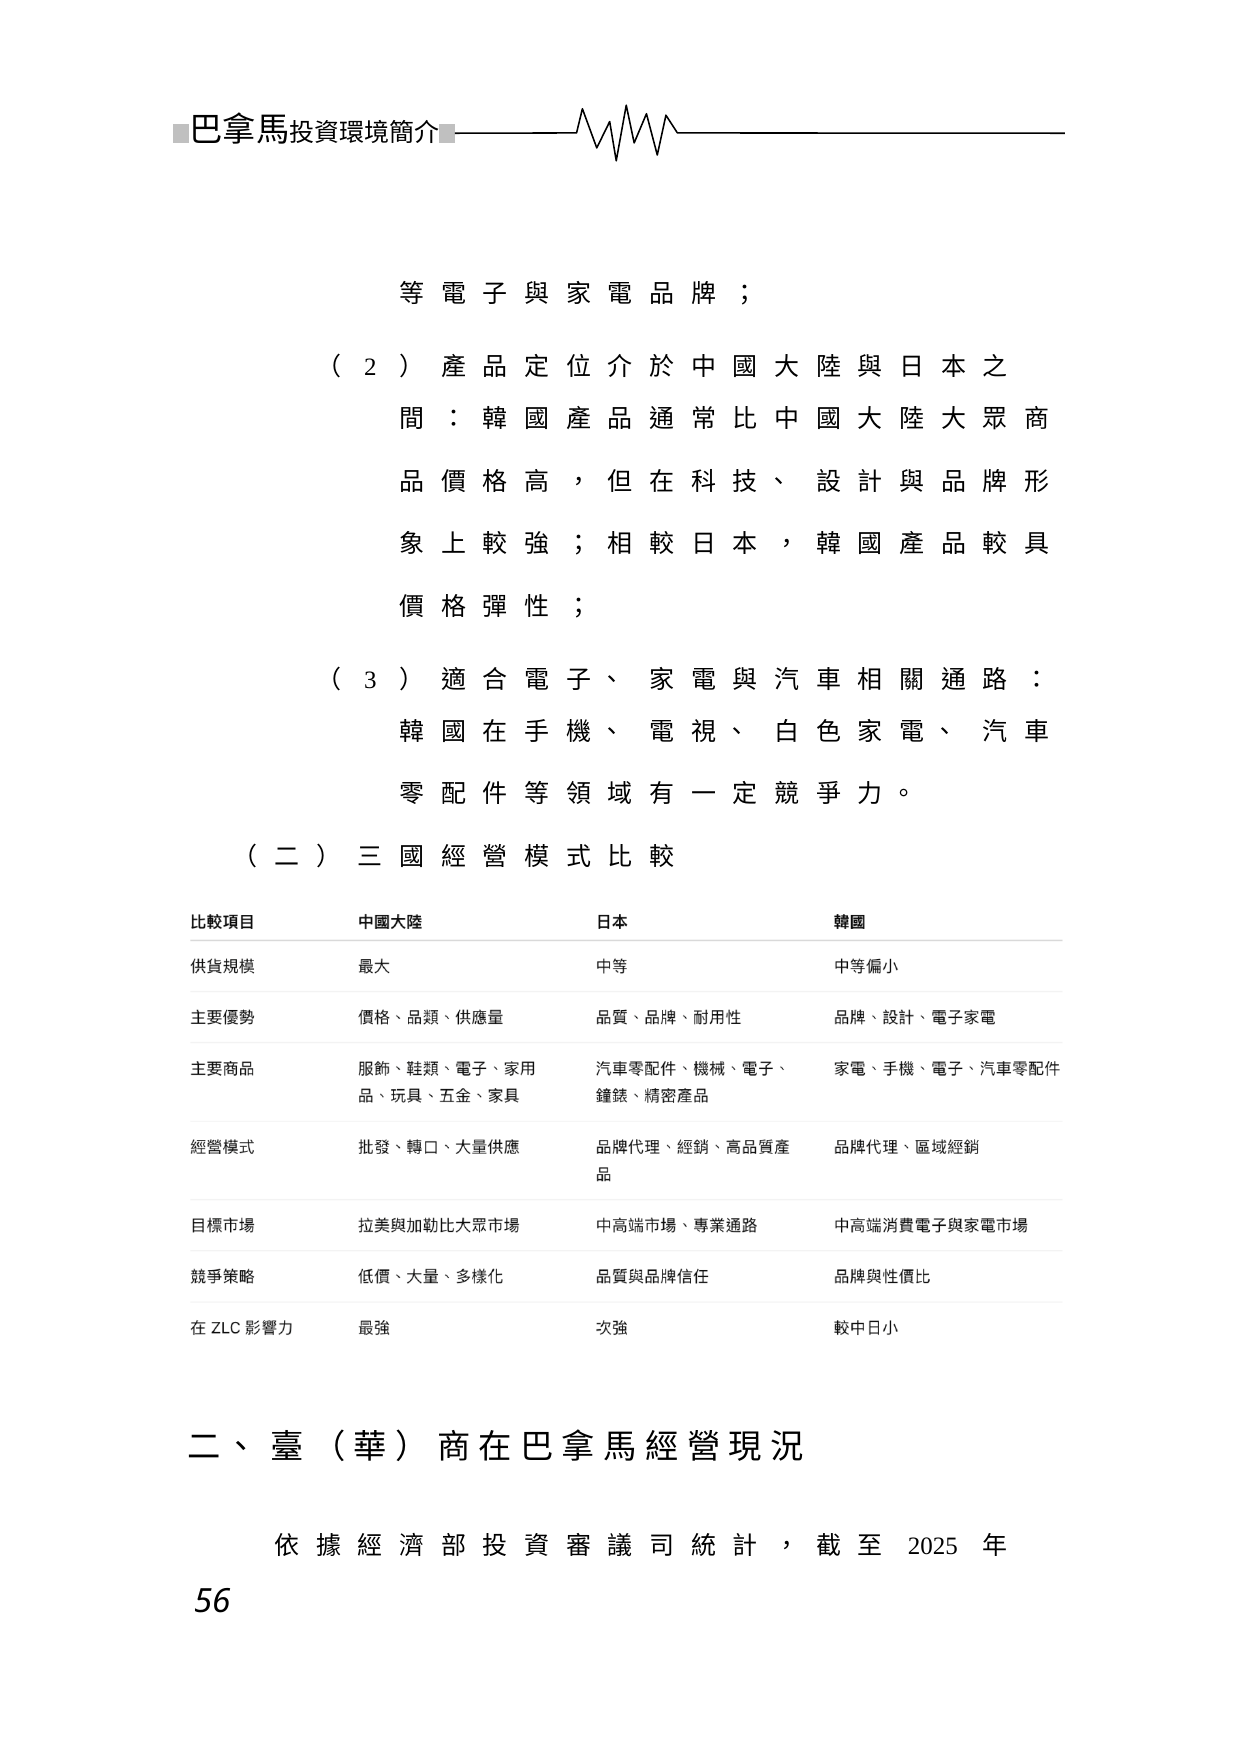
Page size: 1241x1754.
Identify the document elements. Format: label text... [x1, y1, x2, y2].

text 等電子與家電品牌； [306, 250, 1058, 313]
text 依據經濟部投資審議司統計，截至2025年 [183, 1491, 1058, 1554]
text （二）三國經營模式比較 [207, 813, 1058, 875]
text （3）適合電子、家電與汽車相關通路：韓國在手機、電視、白色家電、汽車零配件等領域有一定競爭力。 [306, 625, 1058, 813]
text （2）產品定位介於中國大陸與日本之間：韓國產品通常比中國大陸大眾商品價格高，但在科技、設計與品牌形象上較強；相較日本，韓國產品較具價格彈性； [306, 313, 1058, 625]
text 二、臺（華）商在巴拿馬經營現況 [183, 1402, 1058, 1464]
